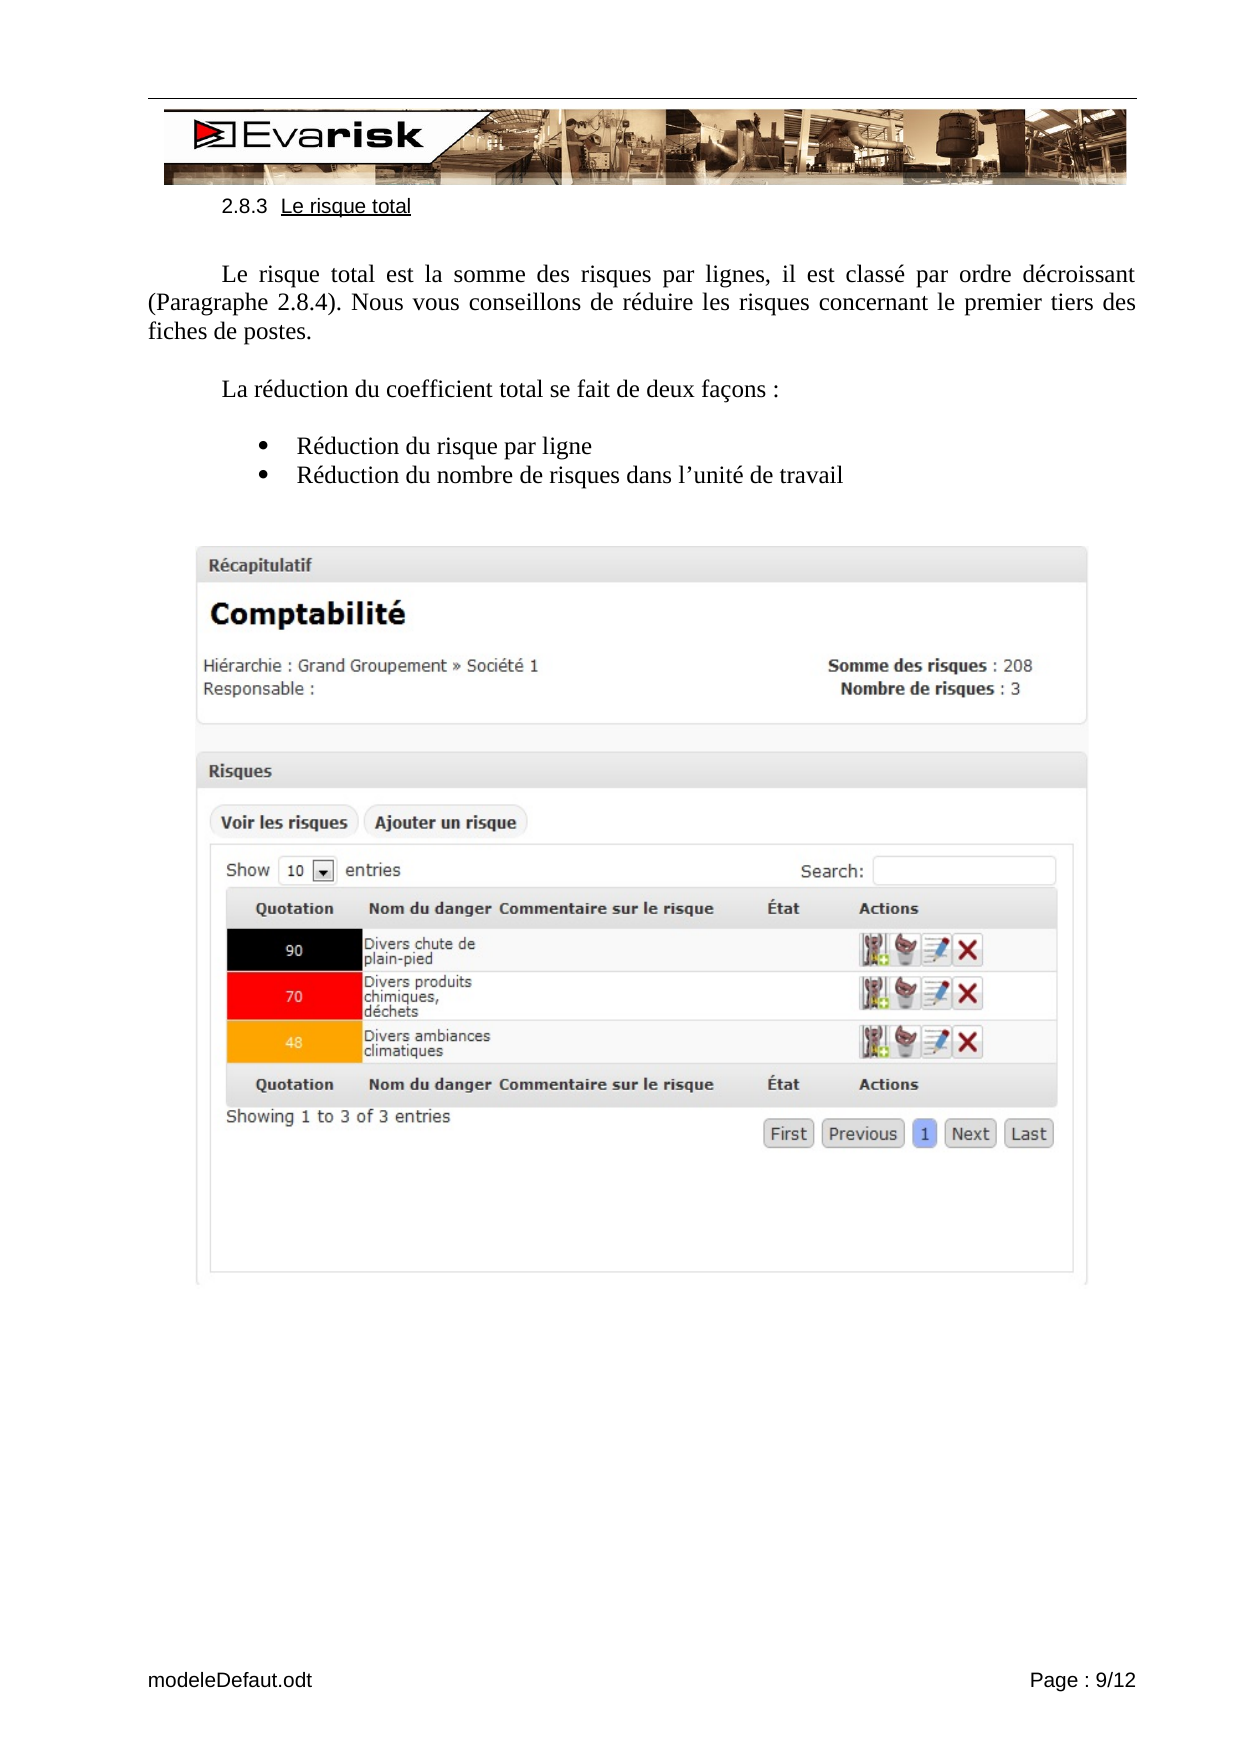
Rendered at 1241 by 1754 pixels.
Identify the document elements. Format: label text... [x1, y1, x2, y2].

subtitle Le risque total [221, 193, 1137, 217]
text Le risque total est la somme des risques par lignes, il est classé par ordre décroissant (Paragraphe 2.8.4). Nous vous conseillons de réduire les risques concernant le premier tiers des fiches de postes. [148, 259, 1137, 345]
list Réduction du nombre de risques dans l’unité de travail [259, 460, 1137, 489]
text La réduction du coefficient total se fait de deux façons : [148, 374, 1137, 402]
picture [195, 546, 1090, 1289]
list Réduction du risque par ligne [259, 431, 1137, 460]
